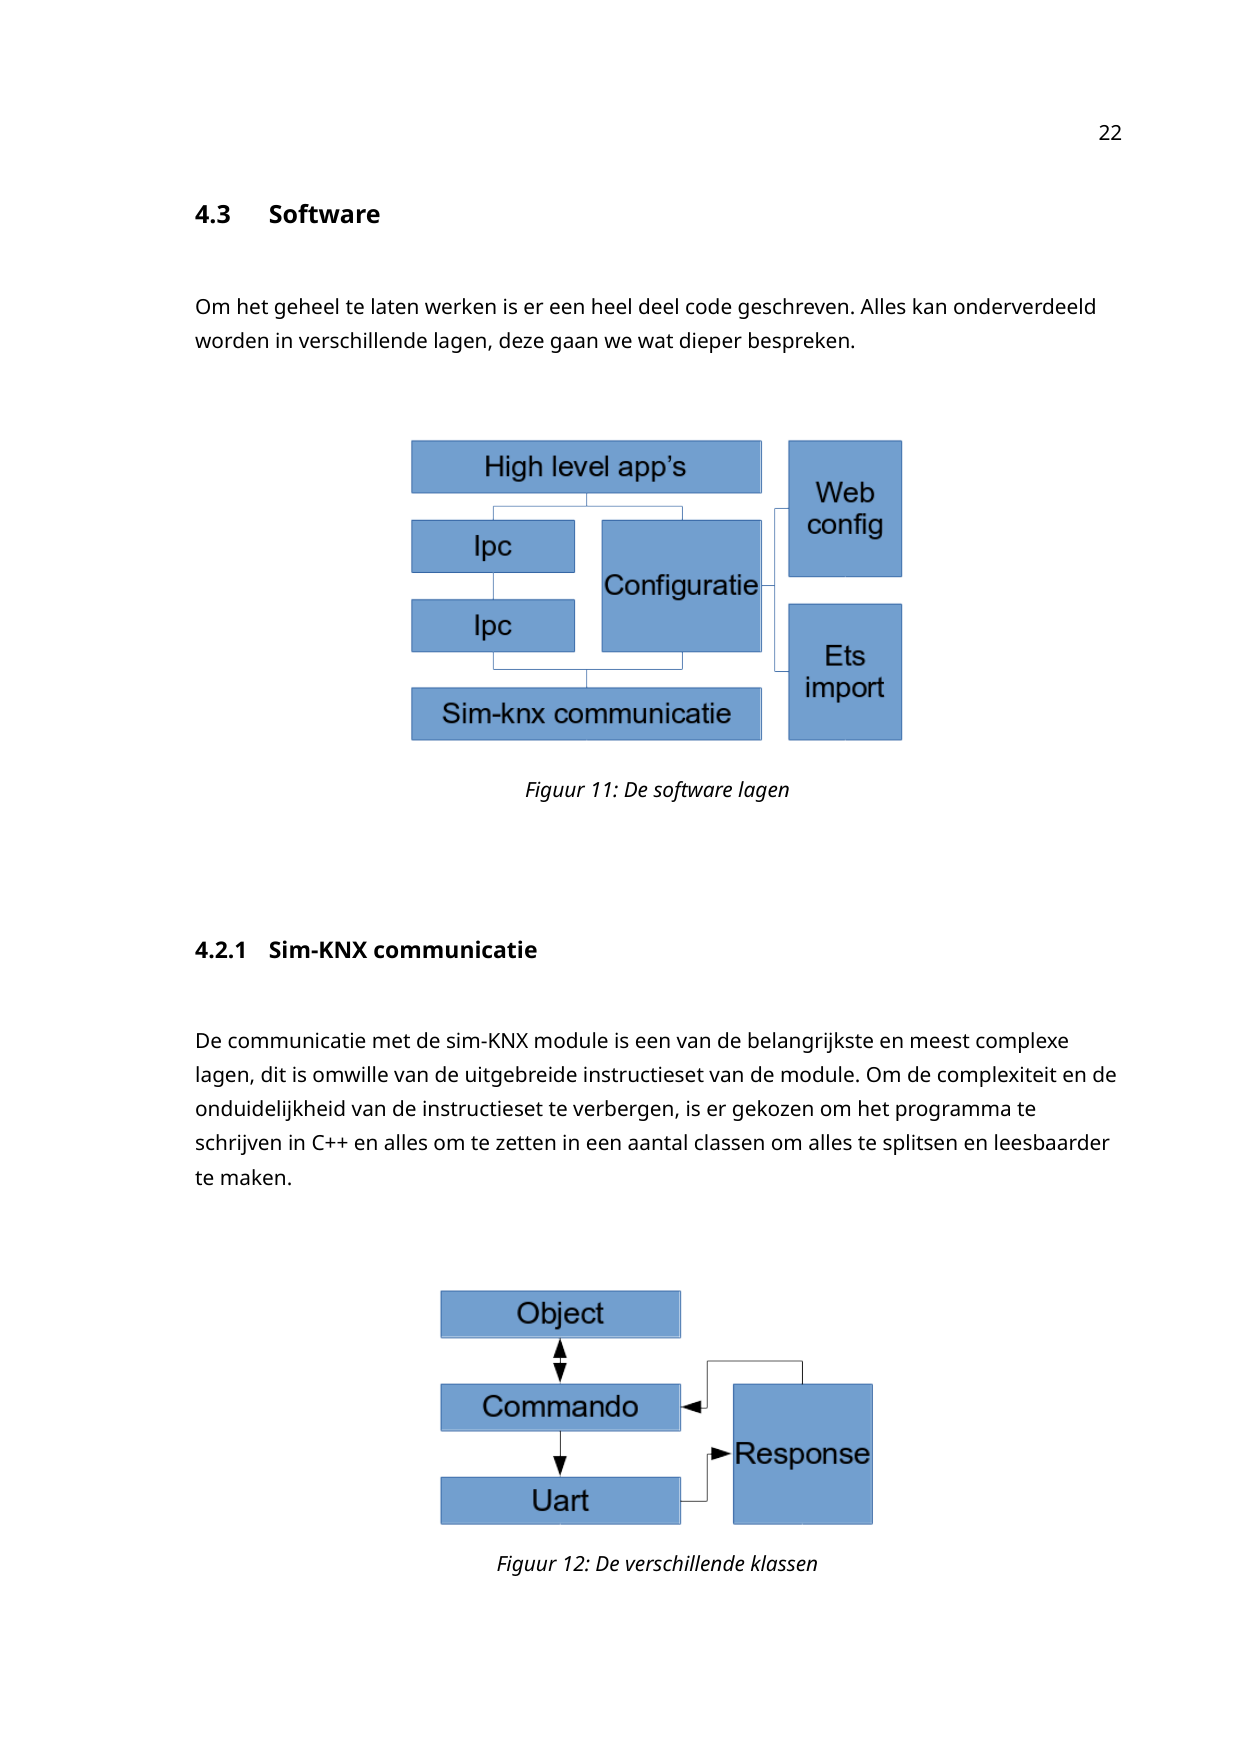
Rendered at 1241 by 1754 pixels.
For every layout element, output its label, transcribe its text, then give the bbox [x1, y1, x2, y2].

text Figuur 11: De software lagen [384, 769, 933, 804]
text Figuur 12: De verschillende klassen [421, 1549, 896, 1577]
picture [383, 411, 933, 769]
text Om het geheel te laten werken is er een heel deel code geschreven. Alles kan onderverdeeld worden in verschillende lagen, deze gaan we wat dieper bespreken. [195, 292, 1122, 354]
subtitle 4.2.1 Sim-KNX communicatie [195, 934, 1122, 965]
picture [421, 1272, 896, 1549]
subtitle 4.3 Software [195, 197, 1122, 231]
text De communicatie met de sim-KNX module is een van de belangrijkste en meest complexe lagen, dit is omwille van de uitgebreide instructieset van de module. Om de complexiteit en de onduidelijkheid van de instructieset te verbergen, is er gekozen om het programma te schrijven in C++ en alles om te zetten in een aantal classen om alles te splitsen en leesbaarder te maken. [195, 1026, 1122, 1191]
